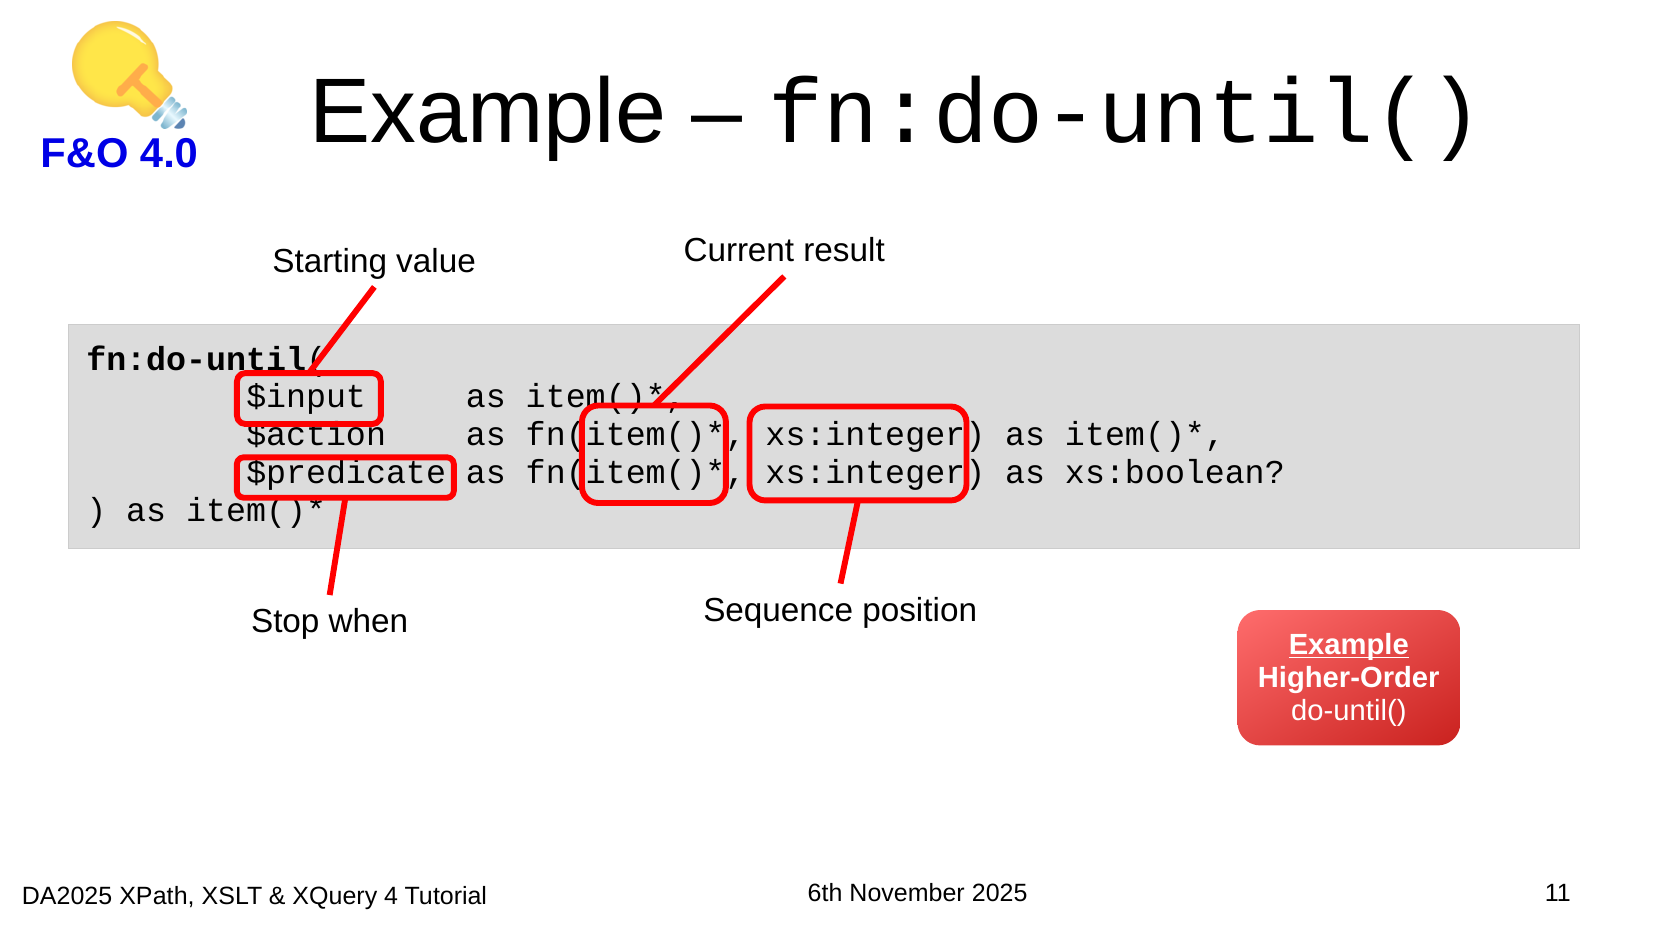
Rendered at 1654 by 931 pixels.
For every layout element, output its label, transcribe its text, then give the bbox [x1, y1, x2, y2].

text_box fn:do-until( $input as item()*, $action as fn(item()*, xs:integer) as item()*, $predicate as fn(item()*, xs:integer) as xs:boolean? ) as item()* [68, 324, 1580, 549]
text_box fn:do-until( $input as item()*, $action as fn(item()*, xs:integer) as item()*, $predicate as fn(item()*, xs:integer) as xs:boolean? ) as item()* [585, 409, 722, 500]
text_box Starting value [205, 235, 544, 287]
title Example – fn:do-until() [222, 37, 1571, 193]
text_box fn:do-until( $input as item()*, $action as fn(item()*, xs:integer) as item()*, $predicate as fn(item()*, xs:integer) as xs:boolean? ) as item()* [240, 377, 377, 421]
text_box Example Higher-Order do-until() [1237, 610, 1461, 746]
picture [72, 21, 187, 129]
text_box Current result [615, 224, 954, 277]
text_box Sequence position [671, 583, 1010, 636]
text_box fn:do-until( $input as item()*, $action as fn(item()*, xs:integer) as item()*, $predicate as fn(item()*, xs:integer) as xs:boolean? ) as item()* [753, 410, 963, 497]
text_box fn:do-until( $input as item()*, $action as fn(item()*, xs:integer) as item()*, $predicate as fn(item()*, xs:integer) as xs:boolean? ) as item()* [240, 461, 450, 494]
text_box Stop when [160, 595, 499, 647]
